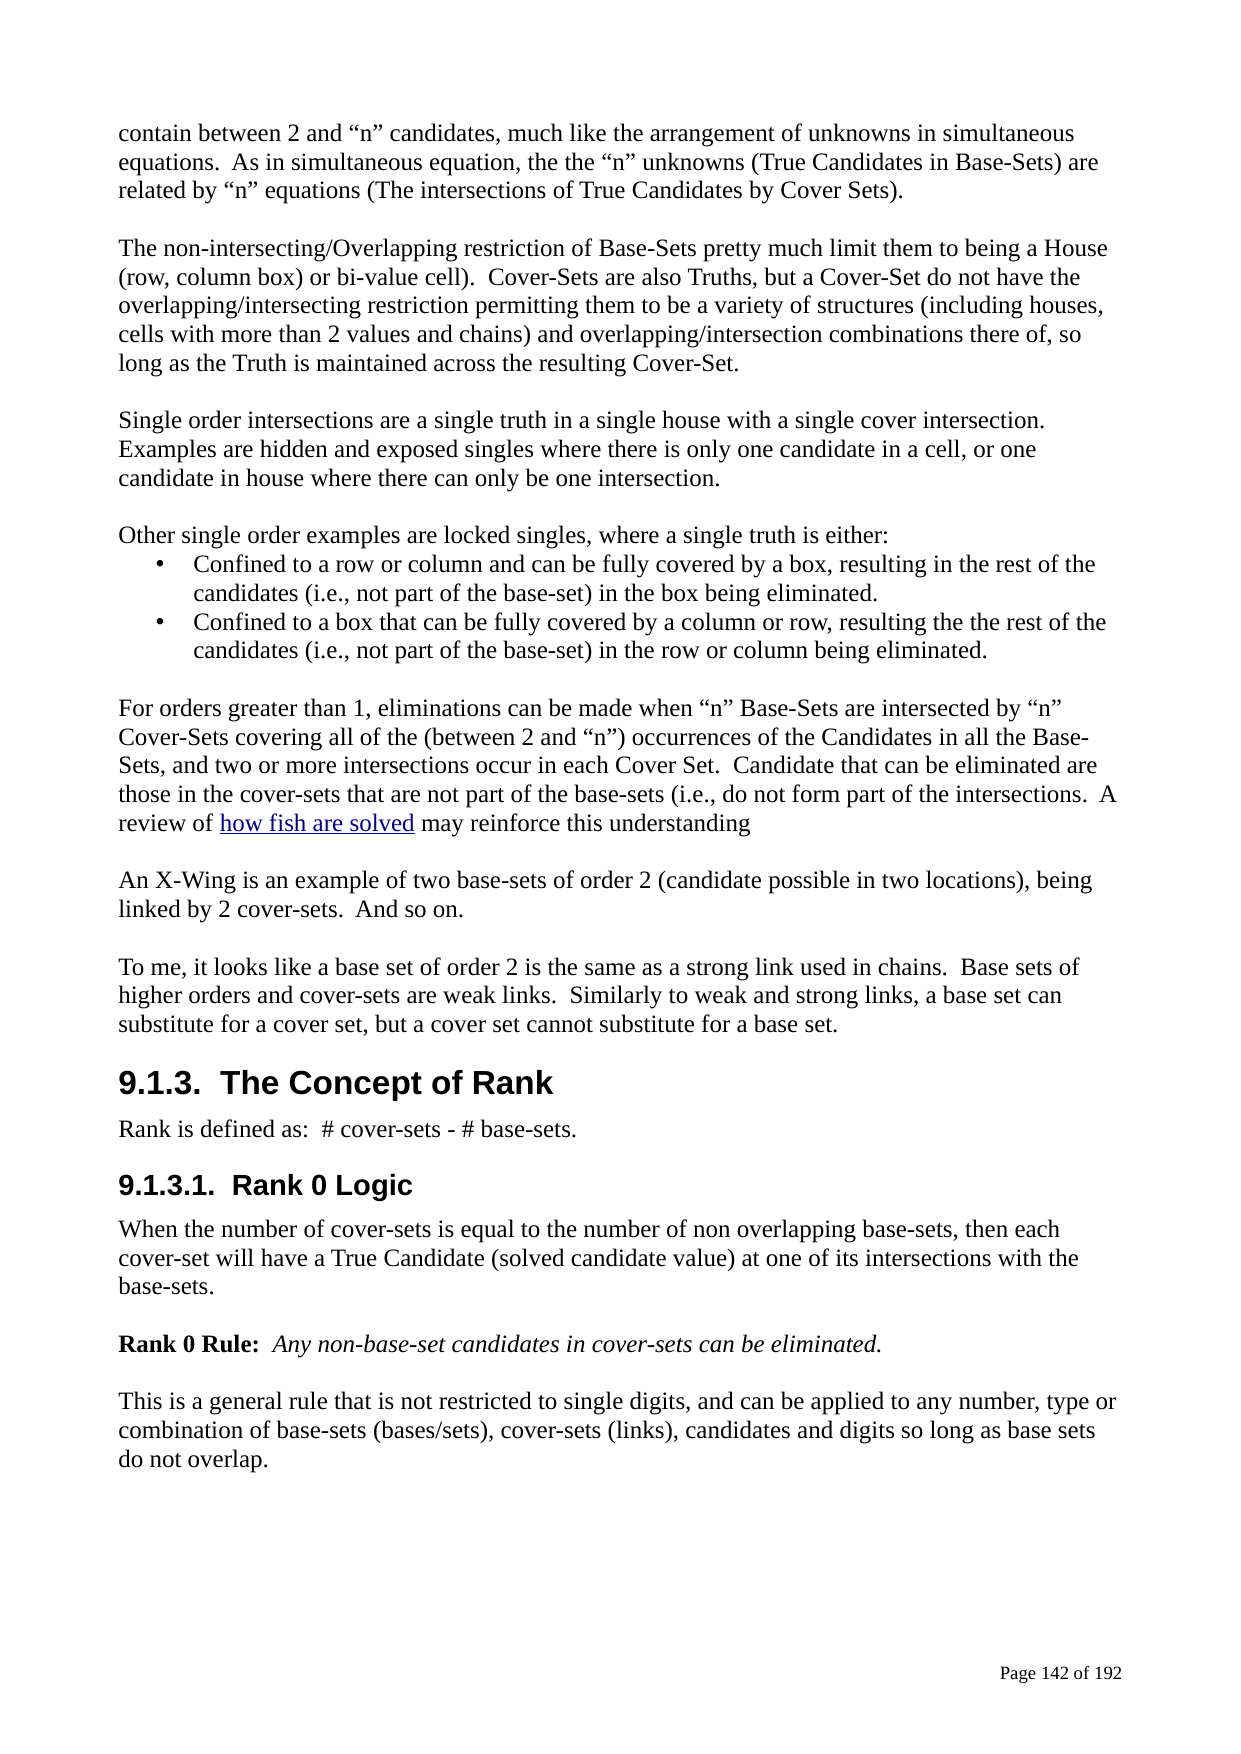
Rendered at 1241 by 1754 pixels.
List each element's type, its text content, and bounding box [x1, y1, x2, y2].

text contain between 2 and “n” candidates, much like the arrangement of unknowns in simultaneous equations. As in simultaneous equation, the the “n” unknowns (True Candidates in Base-Sets) are related by “n” equations (The intersections of True Candidates by Cover Sets). [118, 118, 1122, 204]
text For orders greater than 1, eliminations can be made when “n” Base-Sets are intersected by “n” Cover-Sets covering all of the (between 2 and “n”) occurrences of the Candidates in all the Base-Sets, and two or more intersections occur in each Cover Set. Candidate that can be eliminated are those in the cover-sets that are not part of the base-sets (i.e., do not form part of the intersections. A review of how fish are solved may reinforce this understanding [118, 693, 1122, 837]
list Confined to a row or column and can be fully covered by a box, resulting in the rest of the candidates (i.e., not part of the base-set) in the box being eliminated. [156, 549, 1122, 607]
subtitle The Concept of Rank [118, 1063, 1122, 1102]
text When the number of cover-sets is equal to the number of non overlapping base-sets, then each cover-set will have a True Candidate (solved candidate value) at one of its intersections with the base-sets. [118, 1214, 1122, 1300]
text Rank 0 Rule: Any non-base-set candidates in cover-sets can be eliminated. [118, 1329, 1122, 1358]
text This is a general rule that is not restricted to single digits, and can be applied to any number, type or combination of base-sets (bases/sets), cover-sets (links), candidates and digits so long as base sets do not overlap. [118, 1386, 1122, 1473]
text An X-Wing is an example of two base-sets of order 2 (candidate possible in two locations), being linked by 2 cover-sets. And so on. [118, 866, 1122, 923]
subtitle Rank 0 Logic [118, 1168, 1122, 1201]
text Single order intersections are a single truth in a single house with a single cover intersection. Examples are hidden and exposed singles where there is only one candidate in a cell, or one candidate in house where there can only be one intersection. [118, 406, 1122, 492]
text To me, it looks like a base set of order 2 is the same as a strong link used in chains. Base sets of higher orders and cover-sets are weak links. Similarly to weak and strong links, a base set can substitute for a cover set, but a cover set cannot substitute for a base set. [118, 952, 1122, 1038]
text Rank is defined as: # cover-sets - # base-sets. [118, 1114, 1122, 1143]
text The non-intersecting/Overlapping restriction of Base-Sets pretty much limit them to being a House (row, column box) or bi-value cell). Cover-Sets are also Truths, but a Cover-Set do not have the overlapping/intersecting restriction permitting them to be a variety of structures (including houses, cells with more than 2 values and chains) and overlapping/intersection combinations there of, so long as the Truth is maintained across the resulting Cover-Set. [118, 233, 1122, 377]
text Other single order examples are locked singles, where a single truth is either: [118, 521, 1122, 549]
list Confined to a box that can be fully covered by a column or row, resulting the the rest of the candidates (i.e., not part of the base-set) in the row or column being eliminated. [156, 607, 1122, 664]
